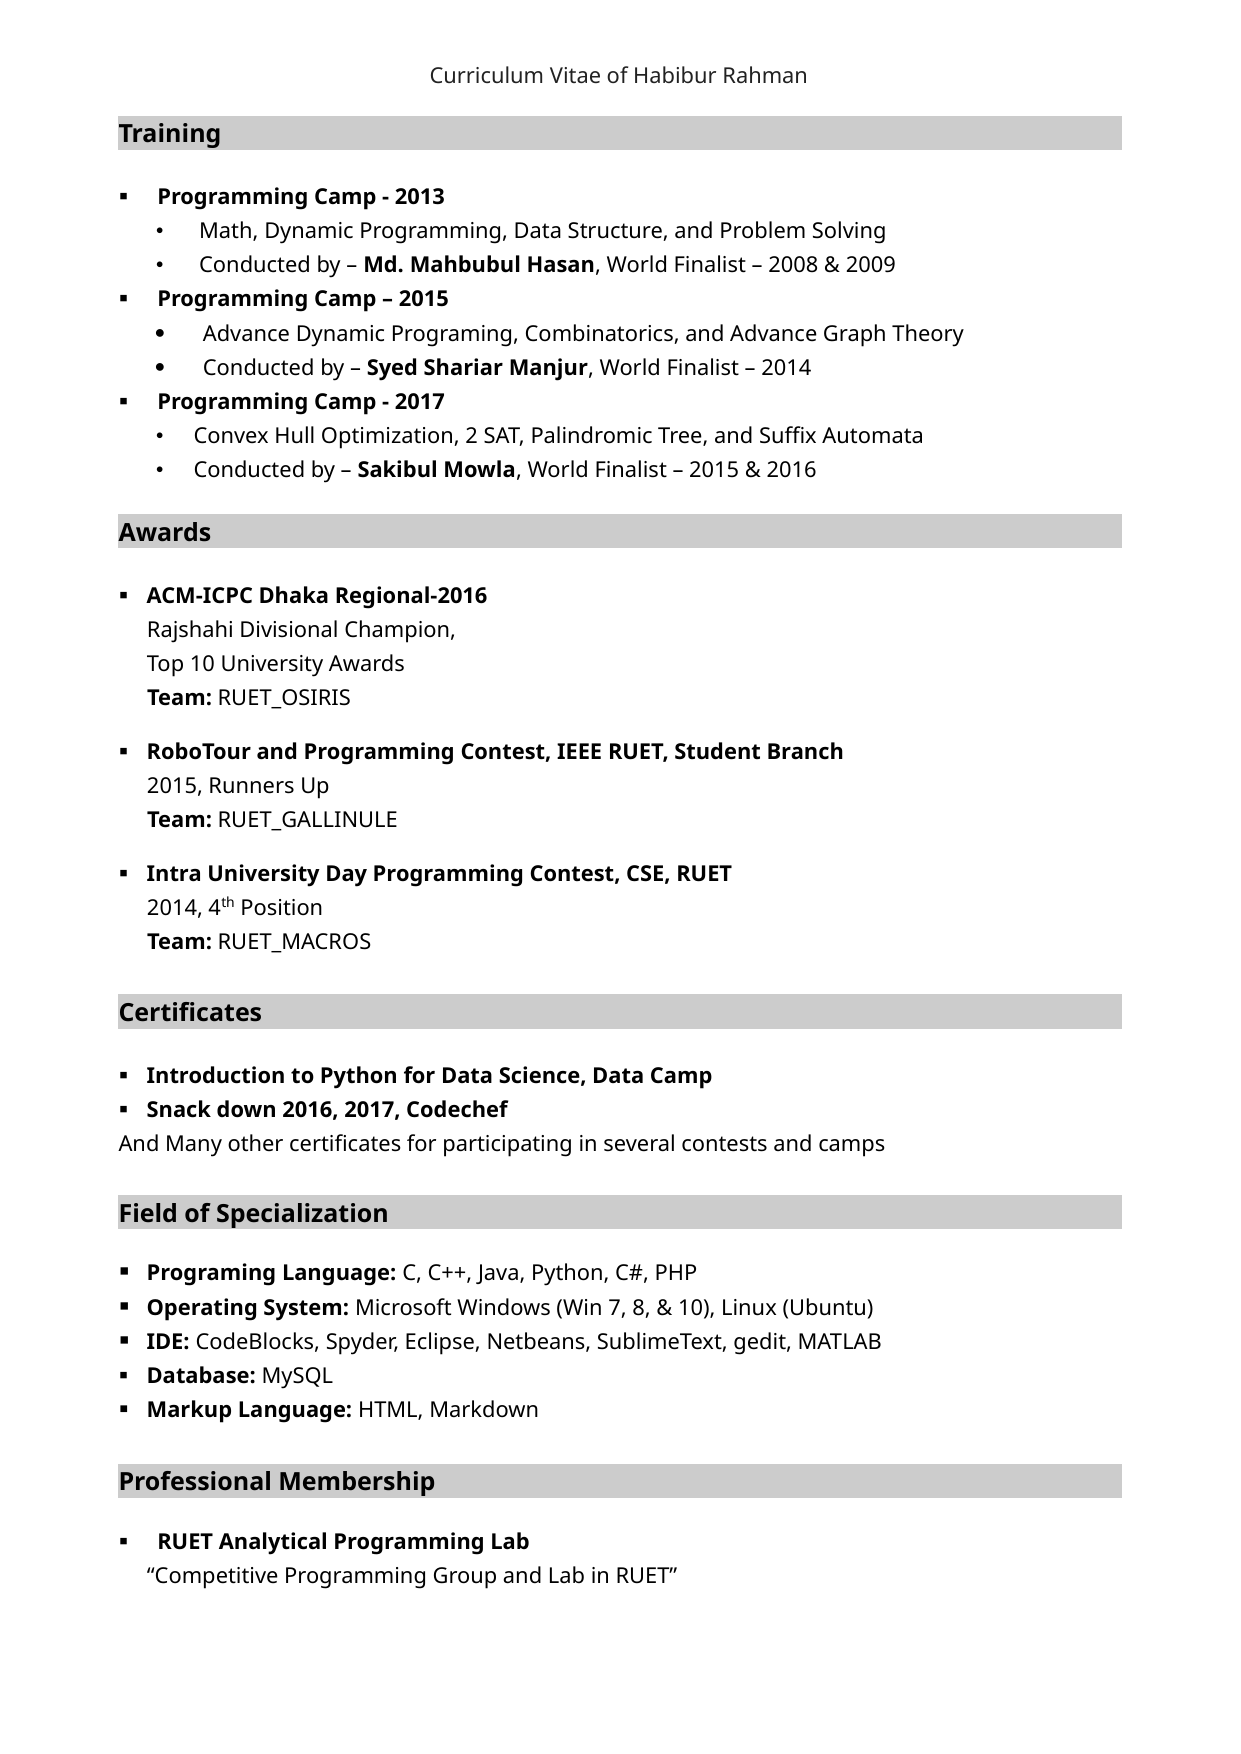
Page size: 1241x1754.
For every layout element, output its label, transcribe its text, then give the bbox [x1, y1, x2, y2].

list Markup Language: HTML, Markdown [118, 1394, 1122, 1424]
list Programming Camp – 2015 [118, 283, 1122, 313]
list Advance Dynamic Programing, Combinatorics, and Advance Graph Theory [156, 317, 1122, 347]
text Rajshahi Divisional Champion, [118, 614, 1122, 643]
list Programming Camp - 2013 [118, 181, 1122, 211]
list Programming Camp - 2017 [118, 386, 1122, 416]
list IDE: CodeBlocks, Spyder, Eclipse, Netbeans, SublimeText, gedit, MATLAB [118, 1326, 1122, 1355]
list ACM-ICPC Dhaka Regional-2016 [118, 579, 1122, 609]
list Conducted by – Syed Shariar Manjur, World Finalist – 2014 [156, 352, 1122, 381]
text Top 10 University Awards [118, 648, 1122, 678]
text Training [118, 116, 1122, 150]
text Professional Membership [118, 1464, 1122, 1498]
list RUET Analytical Programming Lab [118, 1526, 1122, 1556]
list RoboTour and Programming Contest, IEEE RUET, Student Branch [118, 736, 1122, 766]
list Conducted by – Sakibul Mowla, World Finalist – 2015 & 2016 [156, 454, 1122, 484]
text Field of Specialization [118, 1195, 1122, 1229]
list “Competitive Programming Group and Lab in RUET” [118, 1560, 1122, 1590]
list Math, Dynamic Programming, Data Structure, and Problem Solving [156, 215, 1122, 245]
text Team: RUET_GALLINULE [118, 804, 1122, 834]
list Programing Language: C, C++, Java, Python, C#, PHP [118, 1257, 1122, 1287]
list And Many other certificates for participating in several contests and camps [118, 1128, 1122, 1158]
text 2014, 4th Position [118, 892, 1122, 922]
list Conducted by – Md. Mahbubul Hasan, World Finalist – 2008 & 2009 [156, 249, 1122, 279]
list Operating System: Microsoft Windows (Win 7, 8, & 10), Linux (Ubuntu) [118, 1291, 1122, 1321]
list Snack down 2016, 2017, Codechef [118, 1094, 1122, 1124]
text Team: RUET_MACROS [118, 926, 1122, 956]
text Team: RUET_OSIRIS [118, 682, 1122, 712]
text 2015, Runners Up [118, 770, 1122, 800]
text Awards [118, 514, 1122, 548]
list Introduction to Python for Data Science, Data Camp [118, 1060, 1122, 1089]
list Database: MySQL [118, 1360, 1122, 1389]
text Certificates [118, 994, 1122, 1029]
list Intra University Day Programming Contest, CSE, RUET [118, 858, 1122, 888]
list Convex Hull Optimization, 2 SAT, Palindromic Tree, and Suffix Automata [156, 420, 1122, 450]
